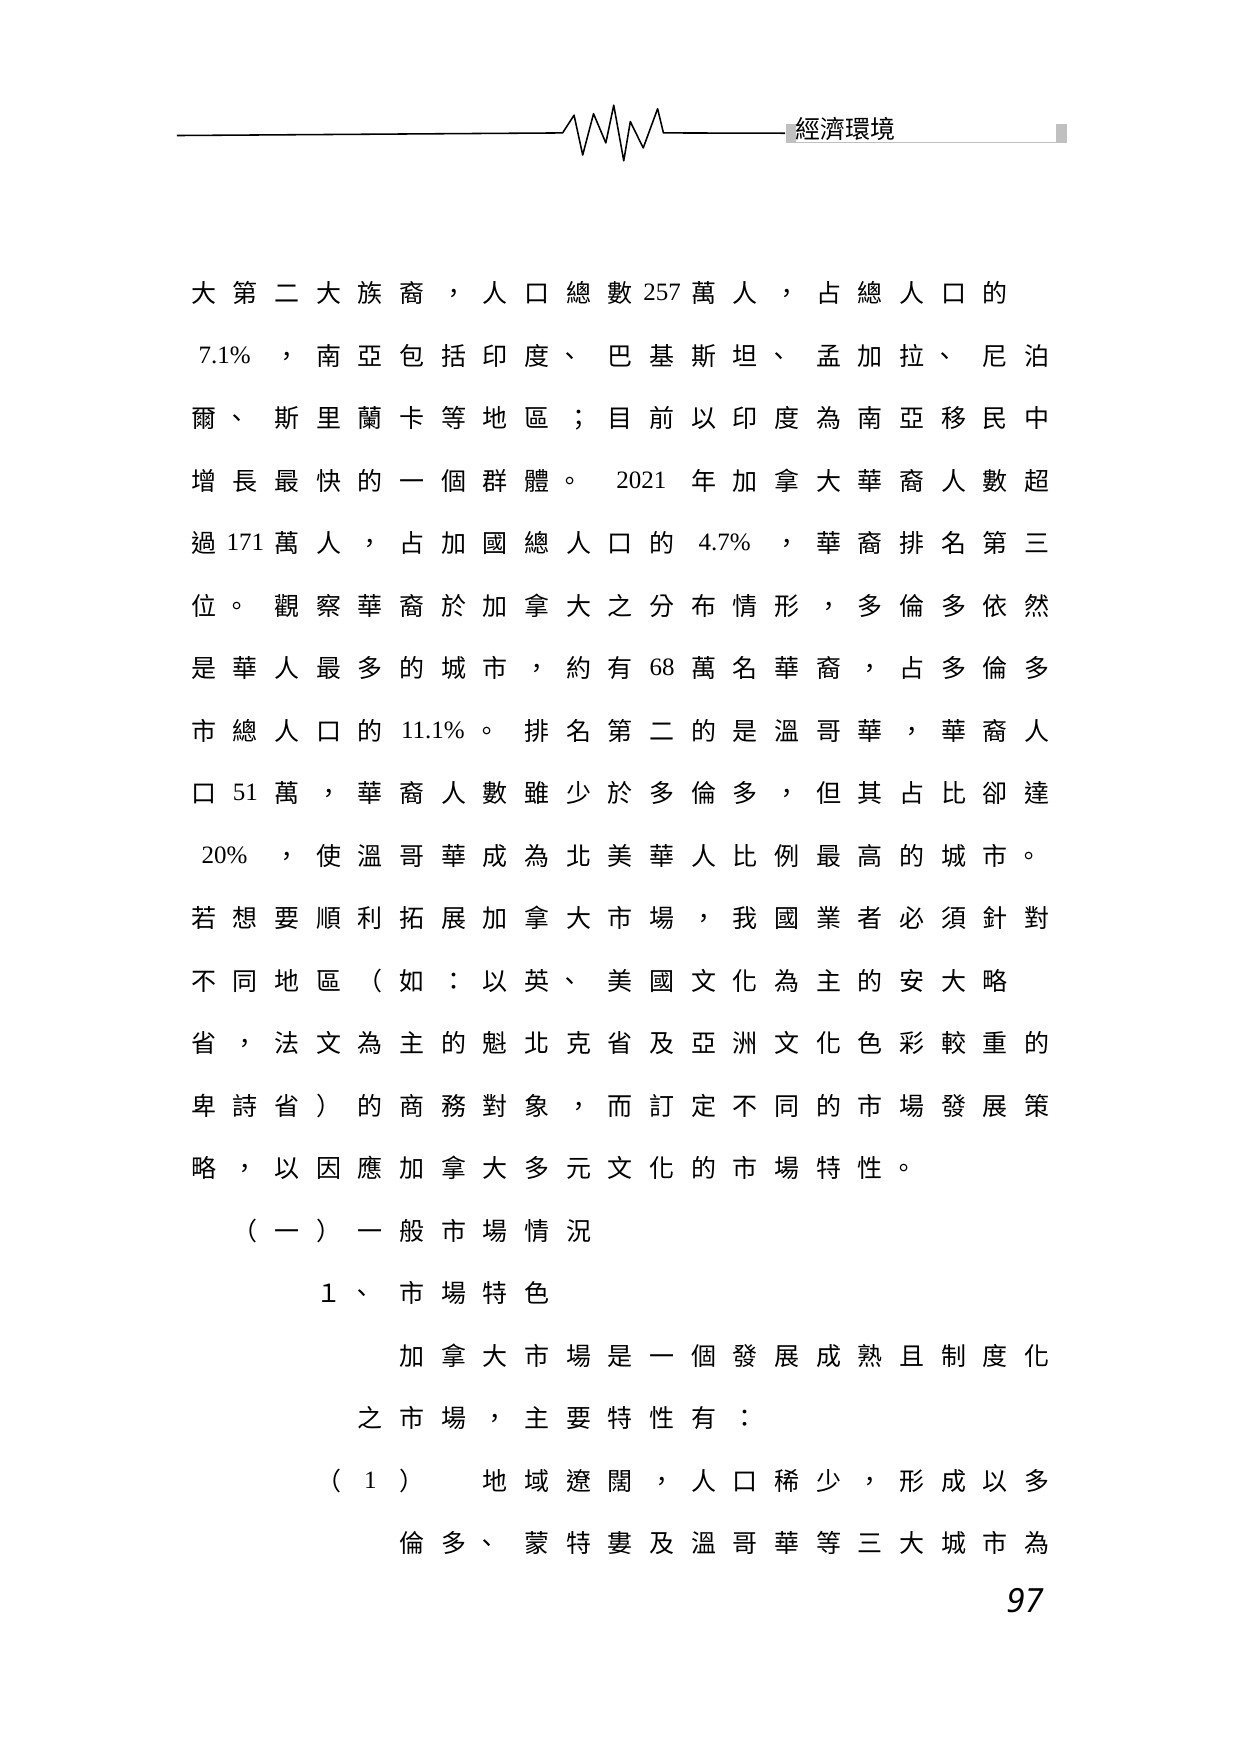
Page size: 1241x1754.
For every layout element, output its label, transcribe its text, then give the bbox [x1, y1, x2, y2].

text （1） 地域遼闊，人口稀少，形成以多倫多、蒙特婁及溫哥華等三大城市為 [306, 1438, 1058, 1563]
text １、市場特色 [281, 1250, 1058, 1313]
text （一）一般市場情況 [207, 1188, 1058, 1250]
text 大第二大族裔，人口總數257萬人，占總人口的7.1%，南亞包括印度、巴基斯坦、孟加拉、尼泊爾、斯里蘭卡等地區；目前以印度為南亞移民中增長最快的一個群體。2021年加拿大華裔人數超過171萬人，占加國總人口的4.7%，華裔排名第三位。觀察華裔於加拿大之分布情形，多倫多依然是華人最多的城市，約有68萬名華裔，占多倫多市總人口的11.1%。排名第二的是溫哥華，華裔人口51萬，華裔人數雖少於多倫多，但其占比卻達20%，使溫哥華成為北美華人比例最高的城市。若想要順利拓展加拿大市場，我國業者必須針對不同地區（如：以英、美國文化為主的安大略省，法文為主的魁北克省及亞洲文化色彩較重的卑詩省）的商務對象，而訂定不同的市場發展策略，以因應加拿大多元文化的市場特性。 [183, 250, 1058, 1188]
text 加拿大市場是一個發展成熟且制度化之市場，主要特性有： [330, 1313, 1058, 1438]
